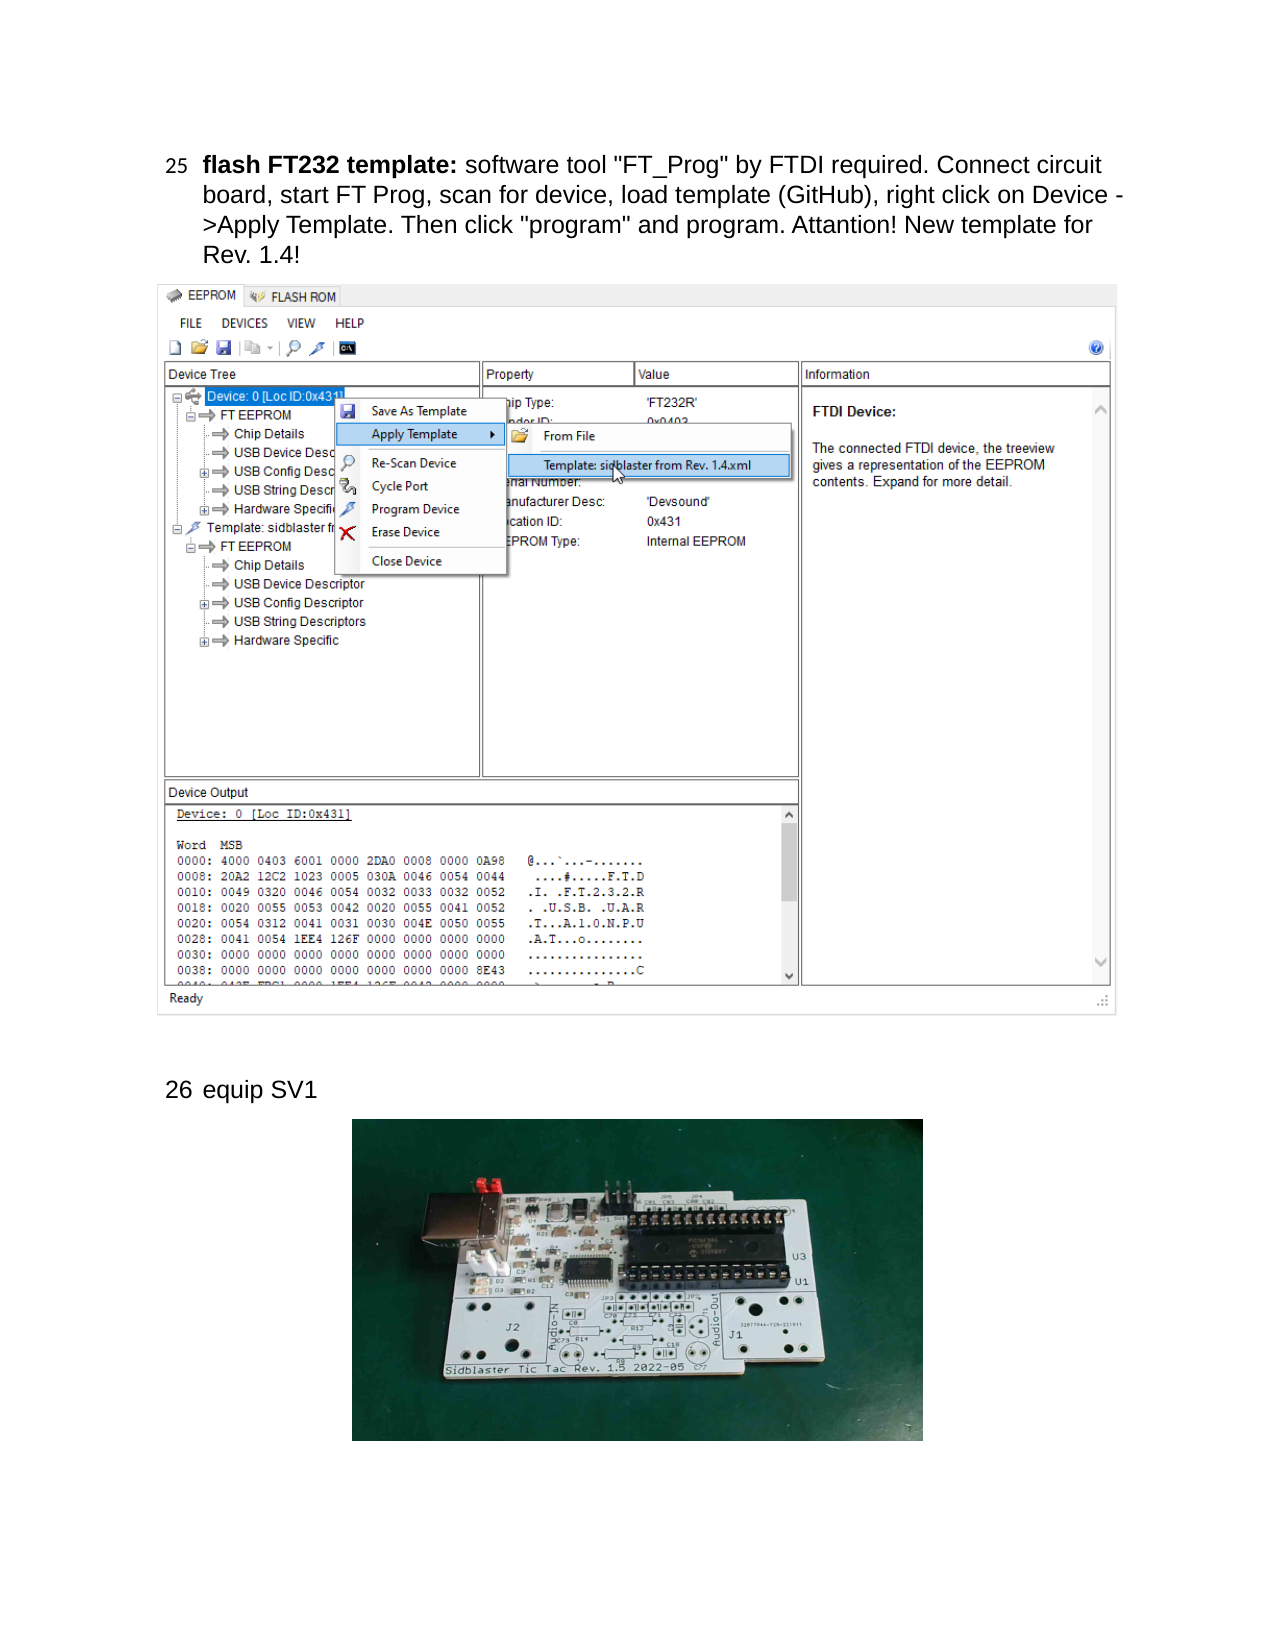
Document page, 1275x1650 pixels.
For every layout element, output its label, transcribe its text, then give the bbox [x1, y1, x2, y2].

list flash FT232 template: software tool "FT_Prog" by FTDI required. Connect circuit board, start FT Prog, scan for device, load template (GitHub), right click on Device ->Apply Template. Then click "program" and program. Attantion! New template for Rev. 1.4! [165, 150, 1125, 270]
picture [352, 1119, 923, 1441]
picture [157, 284, 1118, 1016]
list equip SV1 [165, 1075, 1125, 1105]
